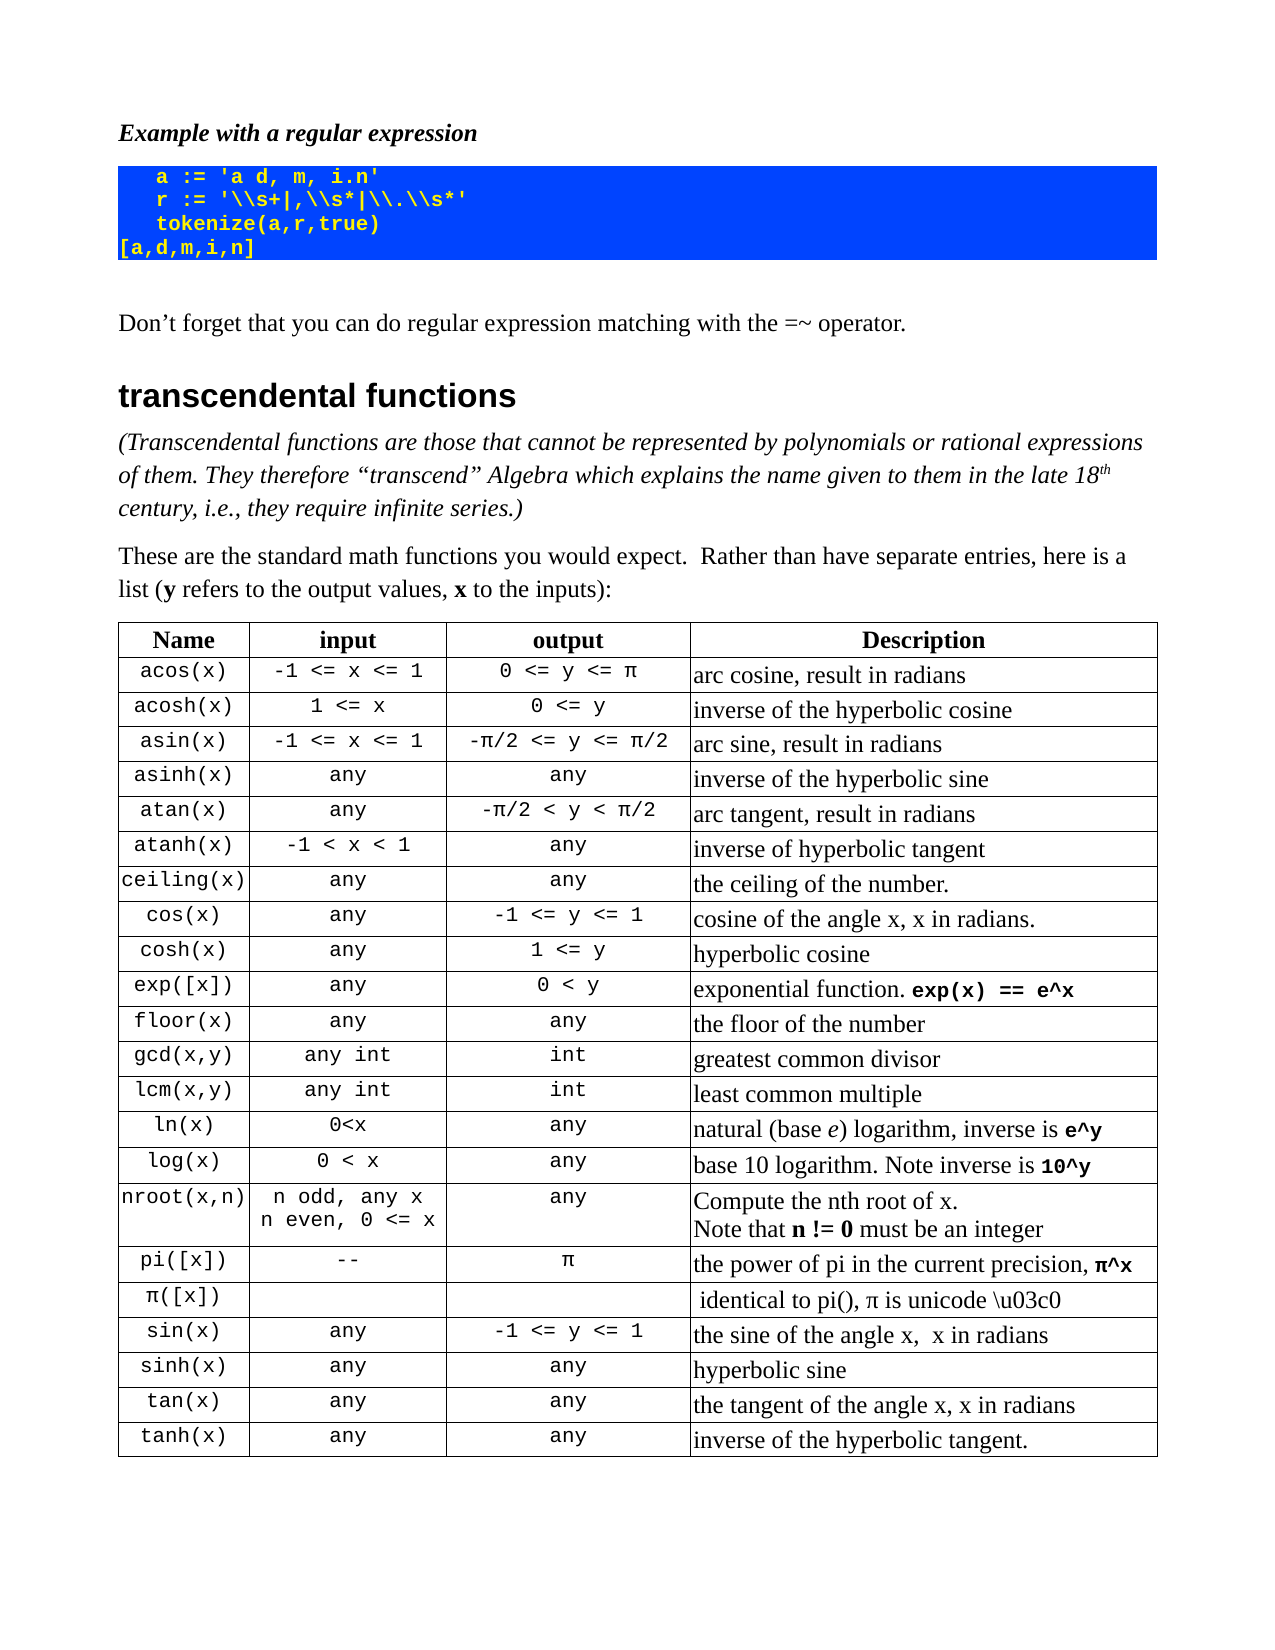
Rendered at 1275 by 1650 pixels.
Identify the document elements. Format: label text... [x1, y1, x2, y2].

table_cell any [447, 1112, 690, 1147]
table_cell -π/2 < y < π/2 [447, 797, 690, 831]
table_cell identical to pi(), π is unicode \u03c0 [691, 1283, 1157, 1317]
table_cell gcd(x,y) [119, 1042, 249, 1076]
table_cell acos(x) [119, 658, 249, 692]
text (Transcendental functions are those that cannot be represented by polynomials or rational expressions of them. They therefore “transcend” Algebra which explains the name given to them in the late 18th century, i.e., they require infinite series.) [118, 427, 1157, 522]
table_cell 1 <= y [447, 937, 690, 971]
table_cell 0 <= y <= π [447, 658, 690, 692]
table_cell [250, 1283, 446, 1317]
table_header Name [119, 623, 249, 657]
table_cell π [447, 1247, 690, 1282]
text tokenize(a,r,true) [118, 213, 1157, 237]
table_cell any [250, 762, 446, 796]
table_cell cos(x) [119, 902, 249, 936]
table_cell tanh(x) [119, 1423, 249, 1456]
table_cell asinh(x) [119, 762, 249, 796]
table_cell [447, 1283, 690, 1317]
table_cell n odd, any x n even, 0 <= x [250, 1184, 446, 1246]
table_cell inverse of the hyperbolic cosine [691, 693, 1157, 726]
table_header output [447, 623, 690, 657]
table_cell 0 < y [447, 972, 690, 1006]
table_cell ln(x) [119, 1112, 249, 1147]
text r := '\\s+|,\\s*|\\.\\s*' [118, 189, 1157, 213]
table_cell any int [250, 1042, 446, 1076]
table_cell exponential function. exp(x) == e^x [691, 972, 1157, 1006]
subtitle transcendental functions [118, 376, 1157, 415]
table_cell pi([x]) [119, 1247, 249, 1282]
table_cell Compute the nth root of x. Note that n != 0 must be an integer [691, 1184, 1157, 1246]
table_header Description [691, 623, 1157, 657]
table_cell cosine of the angle x, x in radians. [691, 902, 1157, 936]
table_cell 0 < x [250, 1148, 446, 1183]
table_cell any [250, 1353, 446, 1387]
table_cell any [447, 762, 690, 796]
table_cell arc tangent, result in radians [691, 797, 1157, 831]
text These are the standard math functions you would expect. Rather than have separate entries, here is a list (y refers to the output values, x to the inputs): [118, 541, 1157, 603]
table_cell any [250, 797, 446, 831]
table_cell 0 <= y [447, 693, 690, 726]
table_cell -π/2 <= y <= π/2 [447, 727, 690, 761]
table_cell any [447, 1148, 690, 1183]
table_cell any [447, 1007, 690, 1041]
table_cell natural (base e) logarithm, inverse is e^y [691, 1112, 1157, 1147]
table_cell int [447, 1042, 690, 1076]
table_cell inverse of the hyperbolic sine [691, 762, 1157, 796]
table_cell any [250, 1388, 446, 1422]
table_cell exp([x]) [119, 972, 249, 1006]
table_cell any [447, 867, 690, 901]
table_cell the ceiling of the number. [691, 867, 1157, 901]
table_cell any [447, 1388, 690, 1422]
table_cell ceiling(x) [119, 867, 249, 901]
table_cell -1 <= y <= 1 [447, 1318, 690, 1352]
table_cell inverse of hyperbolic tangent [691, 832, 1157, 866]
table_cell -- [250, 1247, 446, 1282]
text Don’t forget that you can do regular expression matching with the =~ operator. [118, 308, 1157, 337]
table_cell 1 <= x [250, 693, 446, 726]
table_cell 0<x [250, 1112, 446, 1147]
table_cell any [250, 867, 446, 901]
table_cell arc cosine, result in radians [691, 658, 1157, 692]
table_cell the power of pi in the current precision, π^x [691, 1247, 1157, 1282]
table_cell hyperbolic cosine [691, 937, 1157, 971]
table_cell any [447, 1423, 690, 1456]
table_cell any [250, 1423, 446, 1456]
table_cell atan(x) [119, 797, 249, 831]
table_cell floor(x) [119, 1007, 249, 1041]
table_cell nroot(x,n) [119, 1184, 249, 1246]
table_cell greatest common divisor [691, 1042, 1157, 1076]
table_cell any [447, 832, 690, 866]
table_header input [250, 623, 446, 657]
table_cell any [250, 972, 446, 1006]
table_cell inverse of the hyperbolic tangent. [691, 1423, 1157, 1456]
table_cell cosh(x) [119, 937, 249, 971]
table_cell hyperbolic sine [691, 1353, 1157, 1387]
table_cell arc sine, result in radians [691, 727, 1157, 761]
table_cell tan(x) [119, 1388, 249, 1422]
table_cell base 10 logarithm. Note inverse is 10^y [691, 1148, 1157, 1183]
table_cell any [250, 1318, 446, 1352]
table_cell any [447, 1184, 690, 1246]
table_cell any [250, 937, 446, 971]
text Example with a regular expression [118, 118, 1157, 147]
table_cell the tangent of the angle x, x in radians [691, 1388, 1157, 1422]
table_cell any [447, 1353, 690, 1387]
table_cell the floor of the number [691, 1007, 1157, 1041]
table_cell the sine of the angle x, x in radians [691, 1318, 1157, 1352]
table_cell any [250, 1007, 446, 1041]
table_cell π([x]) [119, 1283, 249, 1317]
table_cell -1 < x < 1 [250, 832, 446, 866]
table_cell asin(x) [119, 727, 249, 761]
table_cell -1 <= y <= 1 [447, 902, 690, 936]
table_cell int [447, 1077, 690, 1111]
text [a,d,m,i,n] [118, 237, 1157, 260]
text a := 'a d, m, i.n' [118, 166, 1157, 189]
table_cell -1 <= x <= 1 [250, 658, 446, 692]
table_cell sin(x) [119, 1318, 249, 1352]
table_cell lcm(x,y) [119, 1077, 249, 1111]
table_cell -1 <= x <= 1 [250, 727, 446, 761]
table_cell log(x) [119, 1148, 249, 1183]
table_cell any [250, 902, 446, 936]
table_cell any int [250, 1077, 446, 1111]
table_cell sinh(x) [119, 1353, 249, 1387]
table_cell acosh(x) [119, 693, 249, 726]
table_cell least common multiple [691, 1077, 1157, 1111]
table_cell atanh(x) [119, 832, 249, 866]
